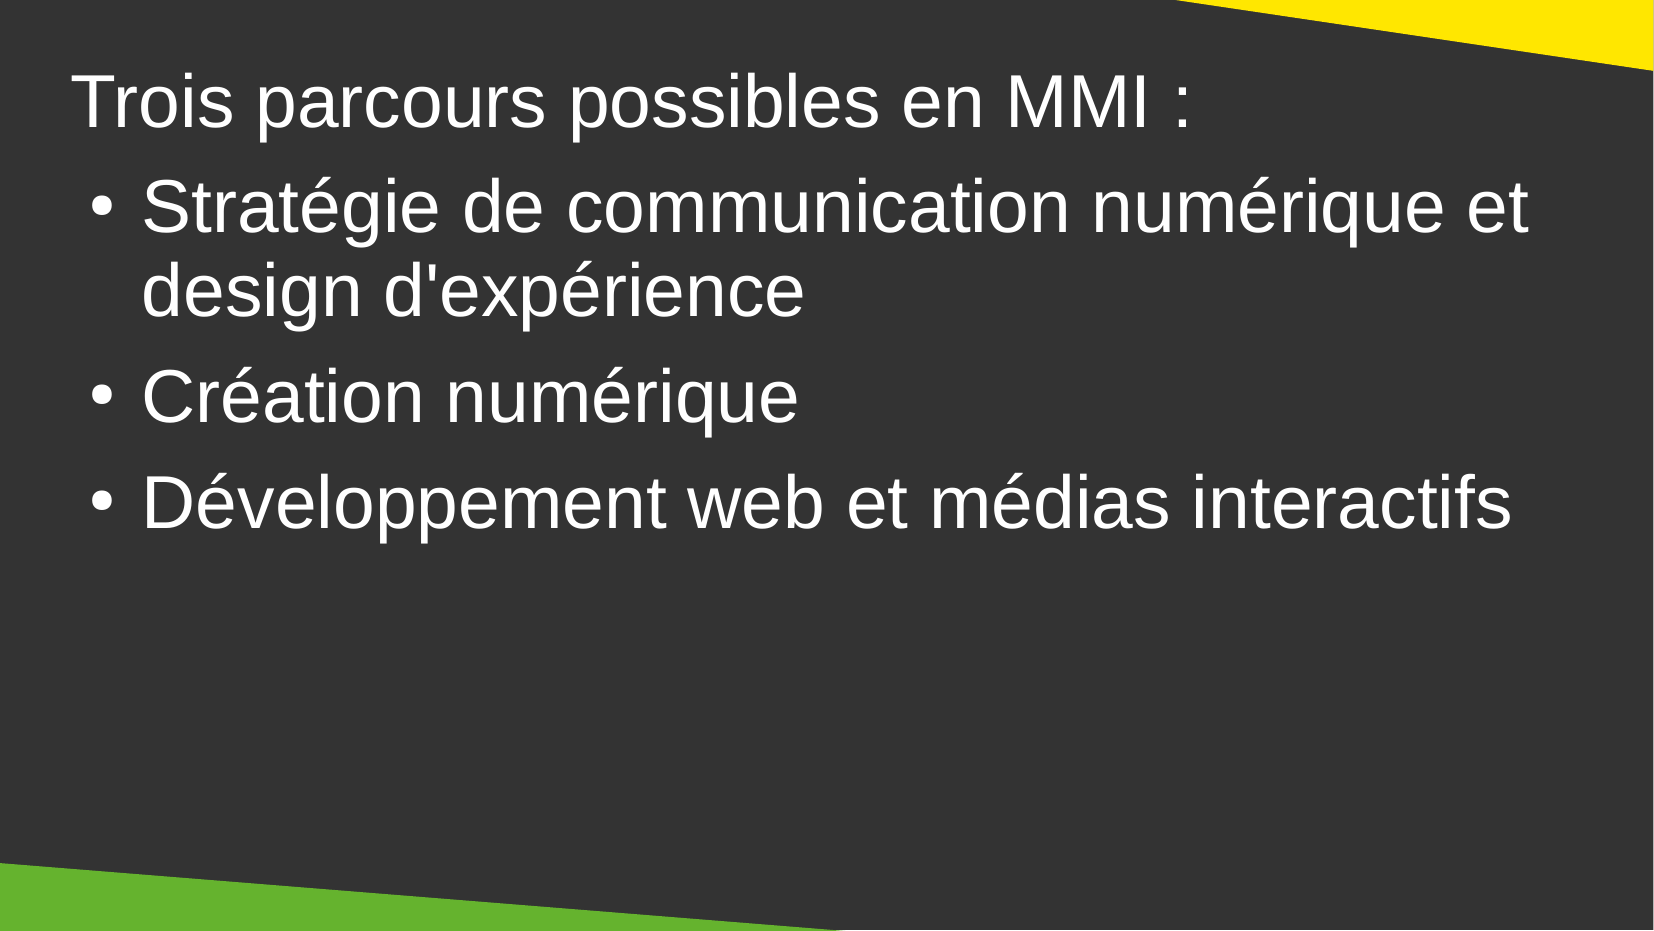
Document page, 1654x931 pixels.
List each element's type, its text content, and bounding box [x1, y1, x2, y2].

text_box [1175, 0, 1654, 71]
list Trois parcours possibles en MMI : Stratégie de communication numérique et design d'expérience Création numérique Développement web et médias interactifs [70, 59, 1595, 827]
text_box [0, 863, 846, 931]
